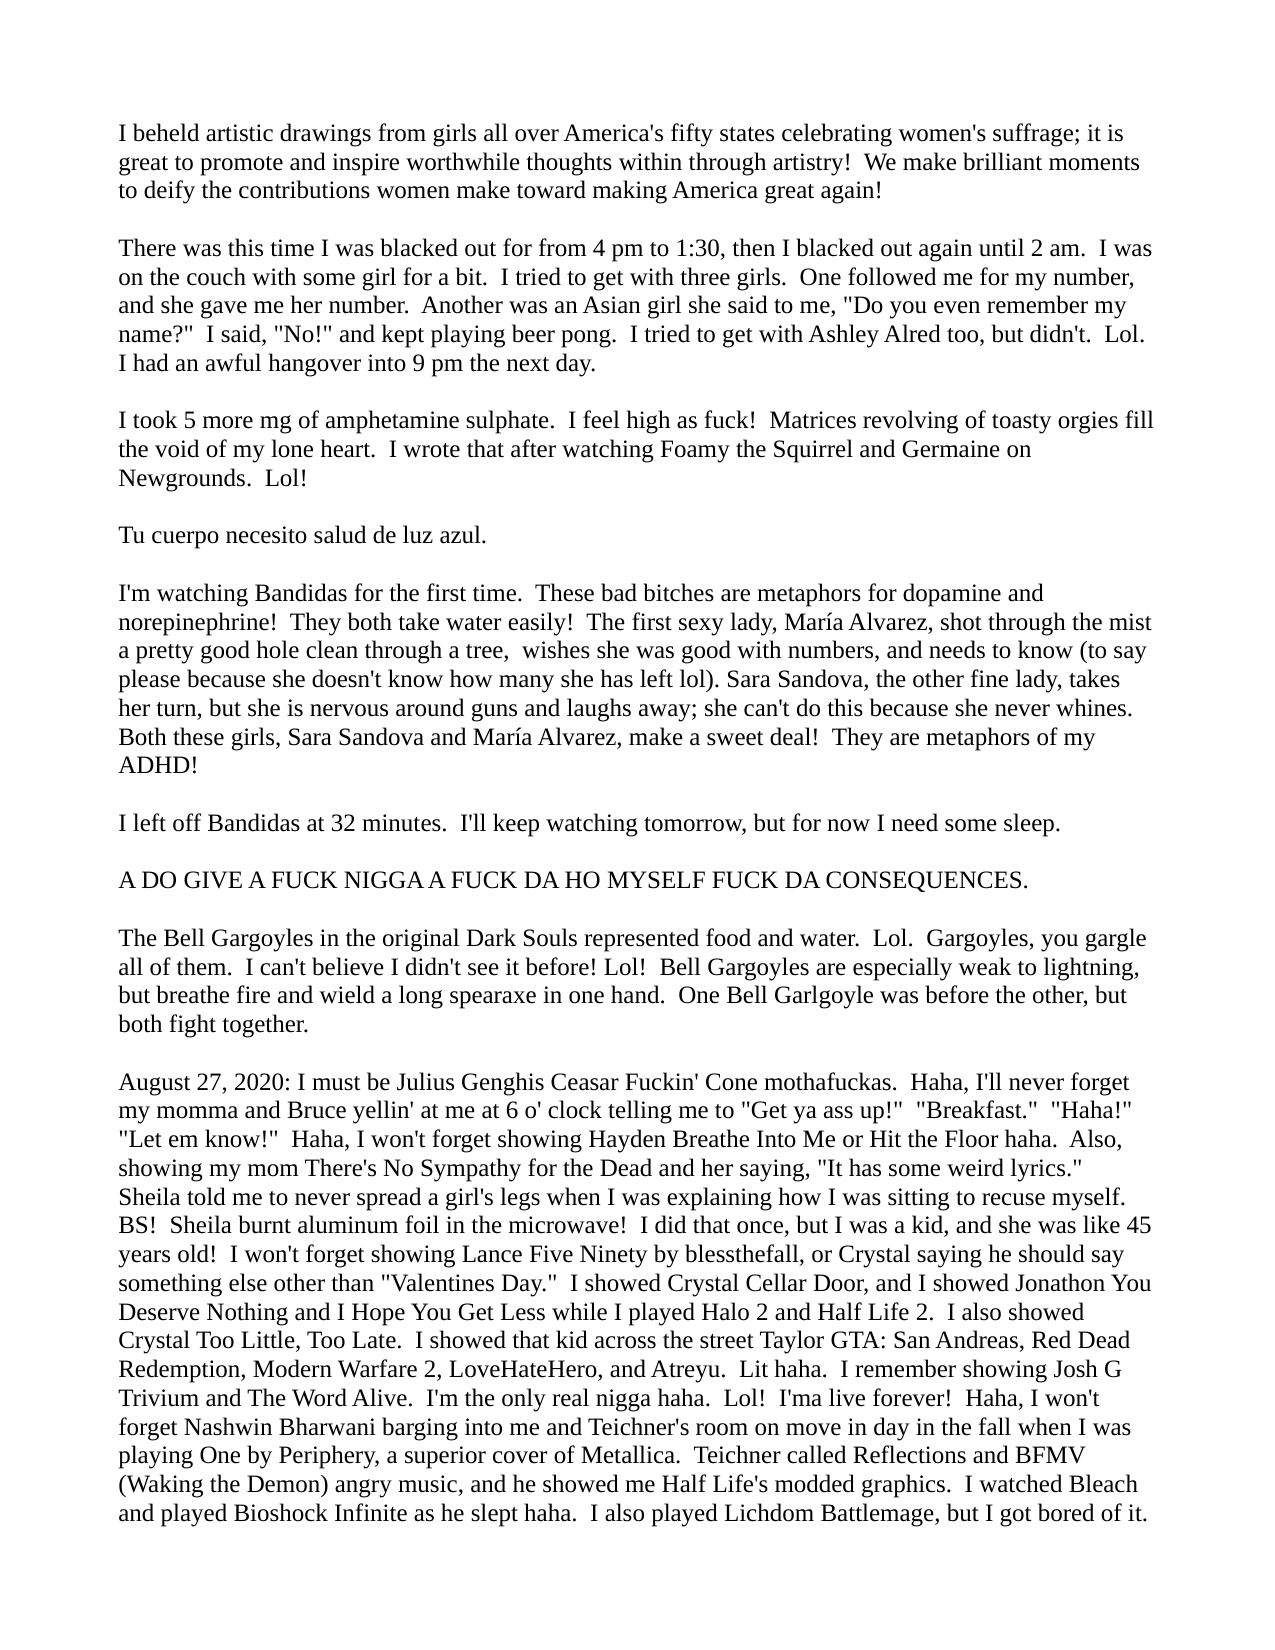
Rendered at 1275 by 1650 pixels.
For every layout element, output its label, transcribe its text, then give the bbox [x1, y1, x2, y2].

text There was this time I was blacked out for from 4 pm to 1:30, then I blacked out again until 2 am. I was on the couch with some girl for a bit. I tried to get with three girls. One followed me for my number, and she gave me her number. Another was an Asian girl she said to me, "Do you even remember my name?" I said, "No!" and kept playing beer pong. I tried to get with Ashley Alred too, but didn't. Lol. I had an awful hangover into 9 pm the next day. [118, 233, 1157, 377]
text The Bell Gargoyles in the original Dark Souls represented food and water. Lol. Gargoyles, you gargle all of them. I can't believe I didn't see it before! Lol! Bell Gargoyles are especially weak to lightning, but breathe fire and wield a long spearaxe in one hand. One Bell Garlgoyle was before the other, but both fight together. [118, 923, 1157, 1038]
text A DO GIVE A FUCK NIGGA A FUCK DA HO MYSELF FUCK DA CONSEQUENCES. [118, 866, 1157, 894]
text I took 5 more mg of amphetamine sulphate. I feel high as fuck! Matrices revolving of toasty orgies fill the void of my lone heart. I wrote that after watching Foamy the Squirrel and Germaine on Newgrounds. Lol! [118, 406, 1157, 492]
text August 27, 2020: I must be Julius Genghis Ceasar Fuckin' Cone mothafuckas. Haha, I'll never forget my momma and Bruce yellin' at me at 6 o' clock telling me to "Get ya ass up!" "Breakfast." "Haha!" "Let em know!" Haha, I won't forget showing Hayden Breathe Into Me or Hit the Floor haha. Also, showing my mom There's No Sympathy for the Dead and her saying, "It has some weird lyrics." Sheila told me to never spread a girl's legs when I was explaining how I was sitting to recuse myself. BS! Sheila burnt aluminum foil in the microwave! I did that once, but I was a kid, and she was like 45 years old! I won't forget showing Lance Five Ninety by blessthefall, or Crystal saying he should say something else other than "Valentines Day." I showed Crystal Cellar Door, and I showed Jonathon You Deserve Nothing and I Hope You Get Less while I played Halo 2 and Half Life 2. I also showed Crystal Too Little, Too Late. I showed that kid across the street Taylor GTA: San Andreas, Red Dead Redemption, Modern Warfare 2, LoveHateHero, and Atreyu. Lit haha. I remember showing Josh G Trivium and The Word Alive. I'm the only real nigga haha. Lol! I'ma live forever! Haha, I won't forget Nashwin Bharwani barging into me and Teichner's room on move in day in the fall when I was playing One by Periphery, a superior cover of Metallica. Teichner called Reflections and BFMV (Waking the Demon) angry music, and he showed me Half Life's modded graphics. I watched Bleach and played Bioshock Infinite as he slept haha. I also played Lichdom Battlemage, but I got bored of it. [118, 1067, 1157, 1527]
text I left off Bandidas at 32 minutes. I'll keep watching tomorrow, but for now I need some sleep. [118, 808, 1157, 837]
text I'm watching Bandidas for the first time. These bad bitches are metaphors for dopamine and norepinephrine! They both take water easily! The first sexy lady, María Alvarez, shot through the mist a pretty good hole clean through a tree, wishes she was good with numbers, and needs to know (to say please because she doesn't know how many she has left lol). Sara Sandova, the other fine lady, takes her turn, but she is nervous around guns and laughs away; she can't do this because she never whines. Both these girls, Sara Sandova and María Alvarez, make a sweet deal! They are metaphors of my ADHD! [118, 578, 1157, 779]
text Tu cuerpo necesito salud de luz azul. [118, 521, 1157, 549]
text I beheld artistic drawings from girls all over America's fifty states celebrating women's suffrage; it is great to promote and inspire worthwhile thoughts within through artistry! We make brilliant moments to deify the contributions women make toward making America great again! [118, 118, 1157, 204]
